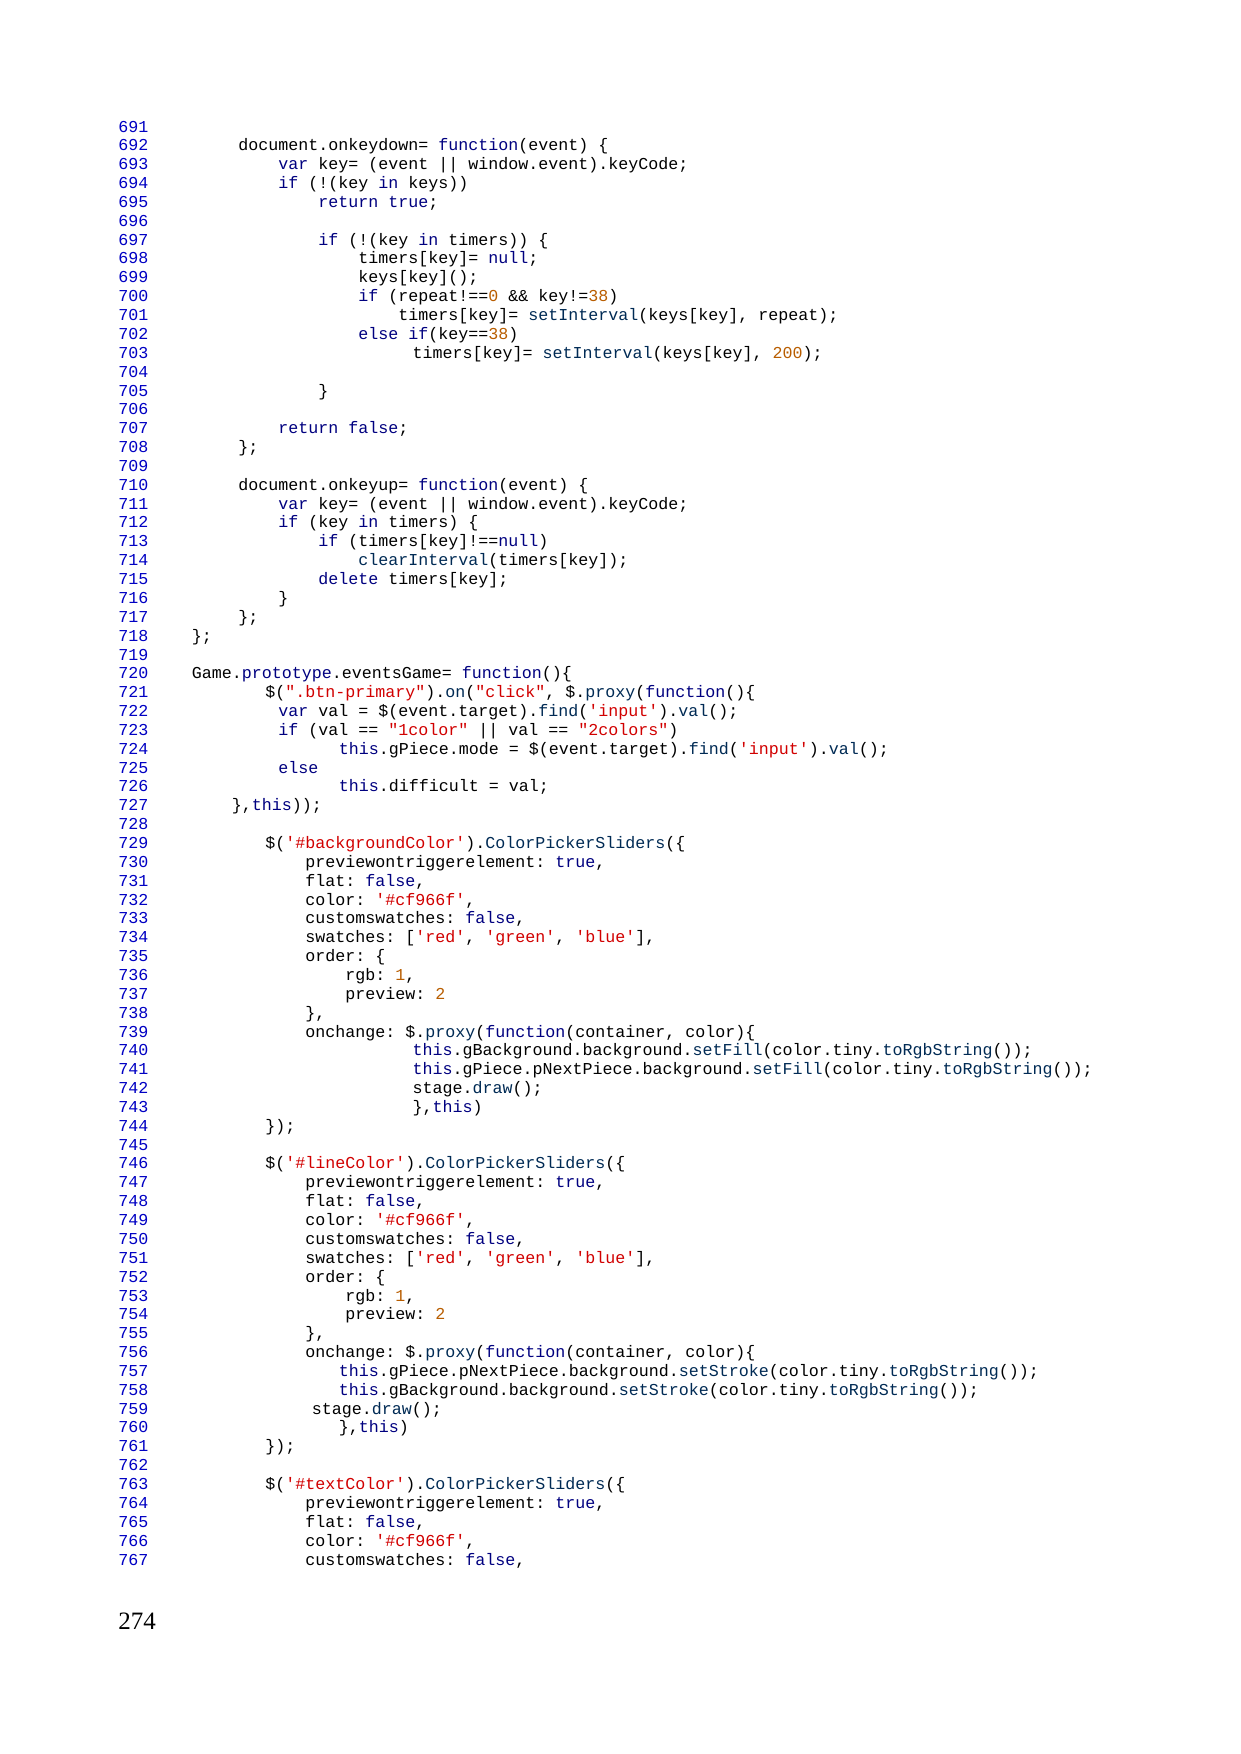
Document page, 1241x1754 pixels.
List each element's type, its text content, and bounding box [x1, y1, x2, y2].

text 756 onchange: $.proxy(function(container, color){ [118, 1344, 1122, 1362]
text 742 stage.draw(); [118, 1080, 1122, 1098]
text 726 this.difficult = val; [118, 778, 1122, 797]
text 709 [118, 457, 1122, 476]
text 698 timers[key]= null; [118, 250, 1122, 269]
text 754 preview: 2 [118, 1306, 1122, 1325]
text 738 }, [118, 1004, 1122, 1023]
text 766 color: '#cf966f', [118, 1532, 1122, 1551]
text 717 }; [118, 608, 1122, 627]
text 762 [118, 1457, 1122, 1476]
text 735 order: { [118, 948, 1122, 967]
text 751 swatches: ['red', 'green', 'blue'], [118, 1249, 1122, 1268]
text 695 return true; [118, 193, 1122, 212]
text 748 flat: false, [118, 1193, 1122, 1212]
text 710 document.onkeyup= function(event) { [118, 476, 1122, 495]
text 713 if (timers[key]!==null) [118, 533, 1122, 552]
text 731 flat: false, [118, 872, 1122, 891]
text 707 return false; [118, 420, 1122, 439]
text 723 if (val == "1color" || val == "2colors") [118, 721, 1122, 740]
text 724 this.gPiece.mode = $(event.target).find('input').val(); [118, 740, 1122, 759]
text 691 [118, 118, 1122, 137]
text 697 if (!(key in timers)) { [118, 231, 1122, 250]
text 758 this.gBackground.background.setStroke(color.tiny.toRgbString()); [118, 1381, 1122, 1400]
text 725 else [118, 759, 1122, 778]
text 711 var key= (event || window.event).keyCode; [118, 495, 1122, 514]
text 701 timers[key]= setInterval(keys[key], repeat); [118, 307, 1122, 326]
text 747 previewontriggerelement: true, [118, 1174, 1122, 1193]
text 737 preview: 2 [118, 985, 1122, 1004]
text 729 $('#backgroundColor').ColorPickerSliders({ [118, 834, 1122, 853]
text 692 document.onkeydown= function(event) { [118, 137, 1122, 156]
text 767 customswatches: false, [118, 1551, 1122, 1570]
text 739 onchange: $.proxy(function(container, color){ [118, 1023, 1122, 1042]
text 718 }; [118, 627, 1122, 646]
text 736 rgb: 1, [118, 967, 1122, 985]
text 741 this.gPiece.pNextPiece.background.setFill(color.tiny.toRgbString()); [118, 1061, 1122, 1080]
text 759 stage.draw(); [118, 1400, 1122, 1419]
text 753 rgb: 1, [118, 1287, 1122, 1306]
text 740 this.gBackground.background.setFill(color.tiny.toRgbString()); [118, 1042, 1122, 1061]
text 708 }; [118, 439, 1122, 457]
text 755 }, [118, 1325, 1122, 1344]
text 715 delete timers[key]; [118, 571, 1122, 589]
text 694 if (!(key in keys)) [118, 175, 1122, 193]
text 749 color: '#cf966f', [118, 1212, 1122, 1231]
text 716 } [118, 589, 1122, 608]
text 714 clearInterval(timers[key]); [118, 552, 1122, 571]
text 700 if (repeat!==0 && key!=38) [118, 288, 1122, 307]
text 696 [118, 212, 1122, 231]
text 721 $(".btn-primary").on("click", $.proxy(function(){ [118, 684, 1122, 703]
text 702 else if(key==38) [118, 326, 1122, 344]
text 703 timers[key]= setInterval(keys[key], 200); [118, 344, 1122, 363]
text 763 $('#textColor').ColorPickerSliders({ [118, 1476, 1122, 1494]
text 720 Game.prototype.eventsGame= function(){ [118, 665, 1122, 684]
text 743 },this) [118, 1098, 1122, 1117]
text 719 [118, 646, 1122, 665]
text 699 keys[key](); [118, 269, 1122, 288]
text 705 } [118, 382, 1122, 401]
text 693 var key= (event || window.event).keyCode; [118, 156, 1122, 175]
text 730 previewontriggerelement: true, [118, 853, 1122, 872]
text 745 [118, 1136, 1122, 1155]
text 764 previewontriggerelement: true, [118, 1494, 1122, 1513]
text 732 color: '#cf966f', [118, 891, 1122, 910]
text 727 },this)); [118, 797, 1122, 816]
text 761 }); [118, 1438, 1122, 1457]
text 706 [118, 401, 1122, 420]
text 722 var val = $(event.target).find('input').val(); [118, 703, 1122, 721]
text 746 $('#lineColor').ColorPickerSliders({ [118, 1155, 1122, 1174]
text 728 [118, 816, 1122, 834]
text 733 customswatches: false, [118, 910, 1122, 929]
text 760 },this) [118, 1419, 1122, 1438]
text 752 order: { [118, 1268, 1122, 1287]
text 704 [118, 363, 1122, 382]
text 750 customswatches: false, [118, 1231, 1122, 1249]
text 744 }); [118, 1117, 1122, 1136]
text 757 this.gPiece.pNextPiece.background.setStroke(color.tiny.toRgbString()); [118, 1362, 1122, 1381]
text 712 if (key in timers) { [118, 514, 1122, 533]
text 765 flat: false, [118, 1513, 1122, 1532]
text 734 swatches: ['red', 'green', 'blue'], [118, 929, 1122, 948]
